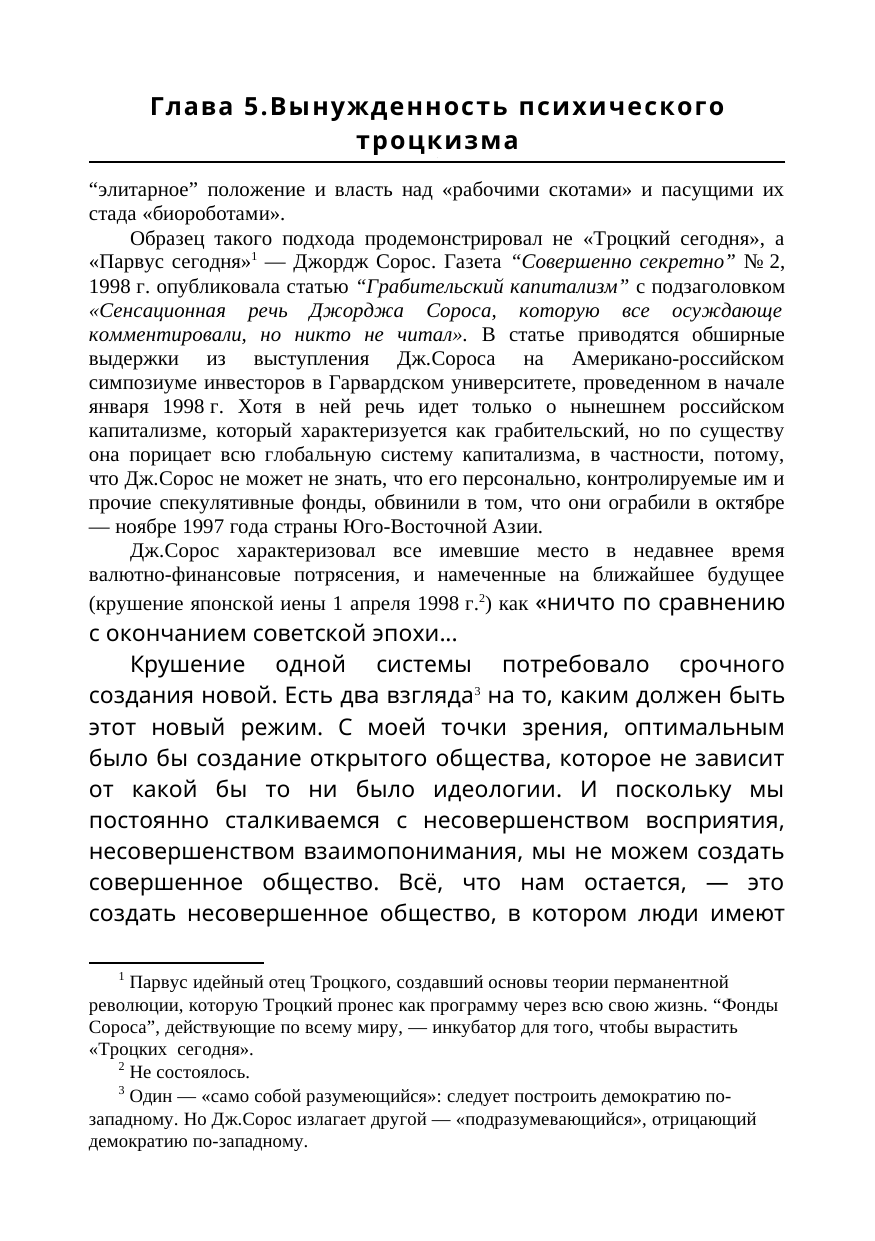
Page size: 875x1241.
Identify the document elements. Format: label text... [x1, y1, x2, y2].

text Парвус идейный отец Троцкого, создавший основы теории перманентной революции, которую Троцкий пронес как программу через всю свою жизнь. “Фонды Сороса”, действующие по всему миру, — инкубатор для того, чтобы вырастить «Троцких сегодня». [89, 969, 785, 1059]
text “элитарное” положение и власть над «рабочими скотами» и пасущими их стада «биороботами». [89, 177, 785, 225]
text Один — «само собой разумеющийся»: следует построить демократию по-западному. Но Дж.Сорос излагает другой — «подразумевающийся», отрицающий демократию по-западному. [89, 1083, 785, 1152]
text Образец такого подхода продемонстрировал не «Троцкий сегодня», а «Парвус сегодня» — Джордж Сорос. Газета “Совершенно секретно” № 2, 1998 г. опубликовала статью “Грабительский капитализм” с подзаголовком «Сенсационная речь Джорджа Сороса, которую все осуждающе комментировали, но никто не читал». В статье приводятся обширные выдержки из выступления Дж.Сороса на Американо-российском симпозиуме инвесторов в Гарвардском университете, проведенном в начале января 1998 г. Хотя в ней речь идет только о нынешнем российском капитализме, который характеризуется как грабительский, но по существу она порицает всю глобальную систему капитализма, в частности, потому, что Дж.Сорос не может не знать, что его персонально, контролируемые им и прочие спекулятивные фонды, обвинили в том, что они ограбили в октябре — ноябре 1997 года страны Юго-Восточной Азии. [89, 225, 785, 538]
text Дж.Сорос характеризовал все имевшие место в недавнее время валютно-финансовые потрясения, и намеченные на ближайшее будущее (крушение японской иены 1 апреля 1998 г.) как «ничто по сравнению с окончанием советской эпохи... [89, 538, 785, 648]
text Не состоялось. [89, 1059, 785, 1083]
text Крушение одной системы потребовало срочного создания новой. Есть два взгляда на то, каким должен быть этот новый режим. С моей точки зрения, оптимальным было бы создание открытого общества, которое не зависит от какой бы то ни было идеологии. И поскольку мы постоянно сталкиваемся с несовершенством восприятия, несовершенством взаимопонимания, мы не можем создать совершенное общество. Всё, что нам остается, — это создать несовершенное общество, в котором люди имеют [89, 648, 785, 928]
